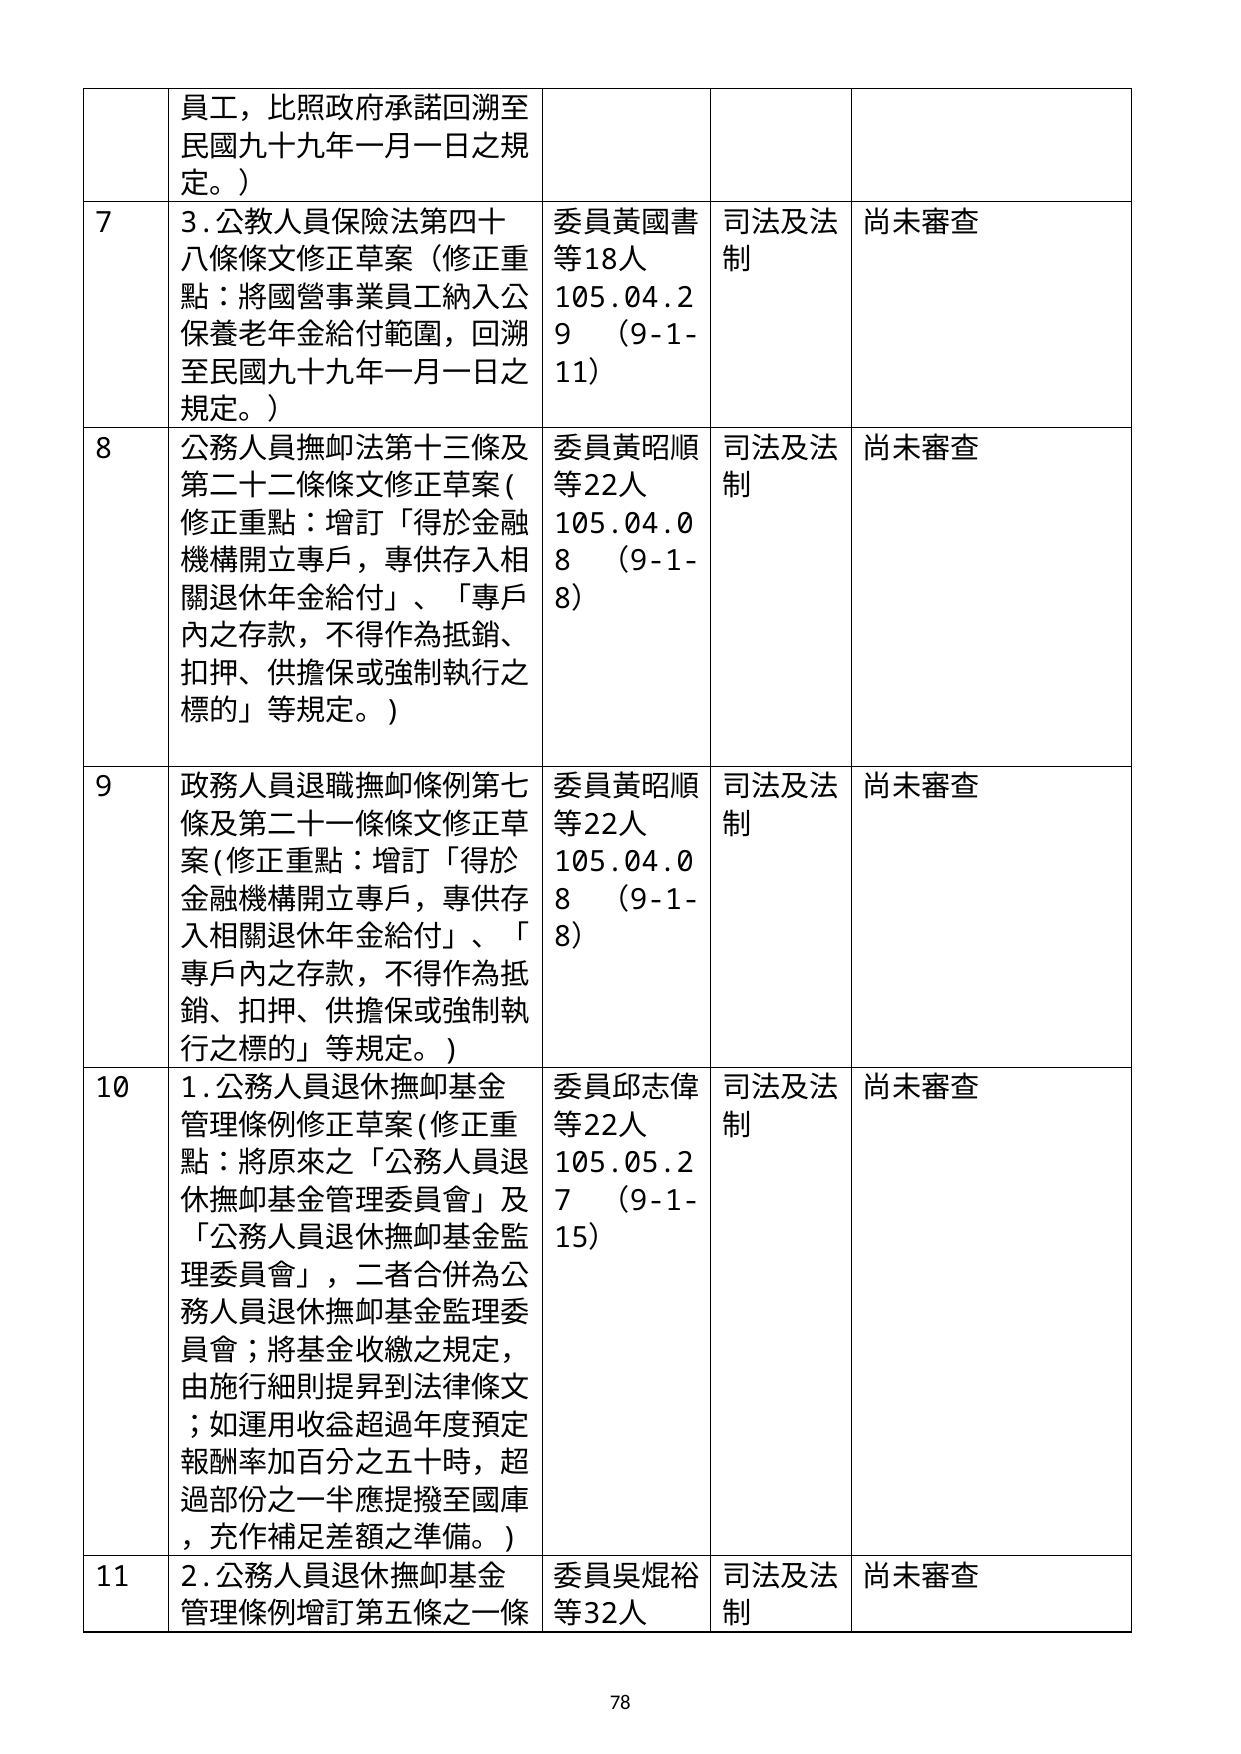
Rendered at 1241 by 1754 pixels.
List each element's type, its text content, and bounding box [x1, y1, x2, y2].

table_cell 2.公務人員退休撫卹基金管理條例增訂第五條之一條 [169, 1556, 542, 1631]
table_cell 11 [84, 1556, 168, 1631]
table_cell 10 [84, 1068, 168, 1555]
table_cell 司法及法制 [711, 1556, 851, 1631]
table_cell 委員吳焜裕等32人 [543, 1556, 710, 1631]
table_cell 政務人員退職撫卹條例第七條及第二十一條條文修正草案(修正重點：增訂「得於金融機構開立專戶，專供存入相關退休年金給付」、「專戶內之存款，不得作為抵銷、扣押、供擔保或強制執行之標的」等規定。) [169, 767, 542, 1067]
table_cell 員工，比照政府承諾回溯至民國九十九年一月一日之規定。） [169, 89, 542, 201]
table_cell [543, 89, 710, 201]
table_cell 1.公務人員退休撫卹基金管理條例修正草案(修正重點：將原來之「公務人員退休撫卹基金管理委員會」及「公務人員退休撫卹基金監理委員會」，二者合併為公務人員退休撫卹基金監理委員會；將基金收繳之規定，由施行細則提昇到法律條文；如運用收益超過年度預定報酬率加百分之五十時，超過部份之一半應提撥至國庫，充作補足差額之準備。) [169, 1068, 542, 1555]
table_cell 委員黃昭順等22人 105.04.08 （9-1-8） [543, 767, 710, 1067]
table_cell 委員邱志偉等22人 105.05.27 （9-1-15） [543, 1068, 710, 1555]
table_cell 司法及法制 [711, 202, 851, 427]
table_cell 尚未審查 [852, 1068, 1131, 1555]
table_cell 7 [84, 202, 168, 427]
table_cell 3.公教人員保險法第四十八條條文修正草案（修正重點：將國營事業員工納入公保養老年金給付範圍，回溯至民國九十九年一月一日之規定。） [169, 202, 542, 427]
table_cell 司法及法制 [711, 428, 851, 766]
table_cell 8 [84, 428, 168, 766]
table_cell 委員黃昭順等22人 105.04.08 （9-1-8） [543, 428, 710, 766]
table_cell [711, 89, 851, 201]
table_cell 委員黃國書等18人 105.04.29 （9-1-11） [543, 202, 710, 427]
table_cell 司法及法制 [711, 1068, 851, 1555]
table_cell 尚未審查 [852, 202, 1131, 427]
table_cell 公務人員撫卹法第十三條及第二十二條條文修正草案(修正重點：增訂「得於金融機構開立專戶，專供存入相關退休年金給付」、「專戶內之存款，不得作為抵銷、扣押、供擔保或強制執行之標的」等規定。) [169, 428, 542, 766]
table_cell 尚未審查 [852, 767, 1131, 1067]
table_cell 尚未審查 [852, 428, 1131, 766]
table_cell 9 [84, 767, 168, 1067]
table_cell [852, 89, 1131, 201]
table_cell 尚未審查 [852, 1556, 1131, 1631]
table_cell [84, 89, 168, 201]
table_cell 司法及法制 [711, 767, 851, 1067]
